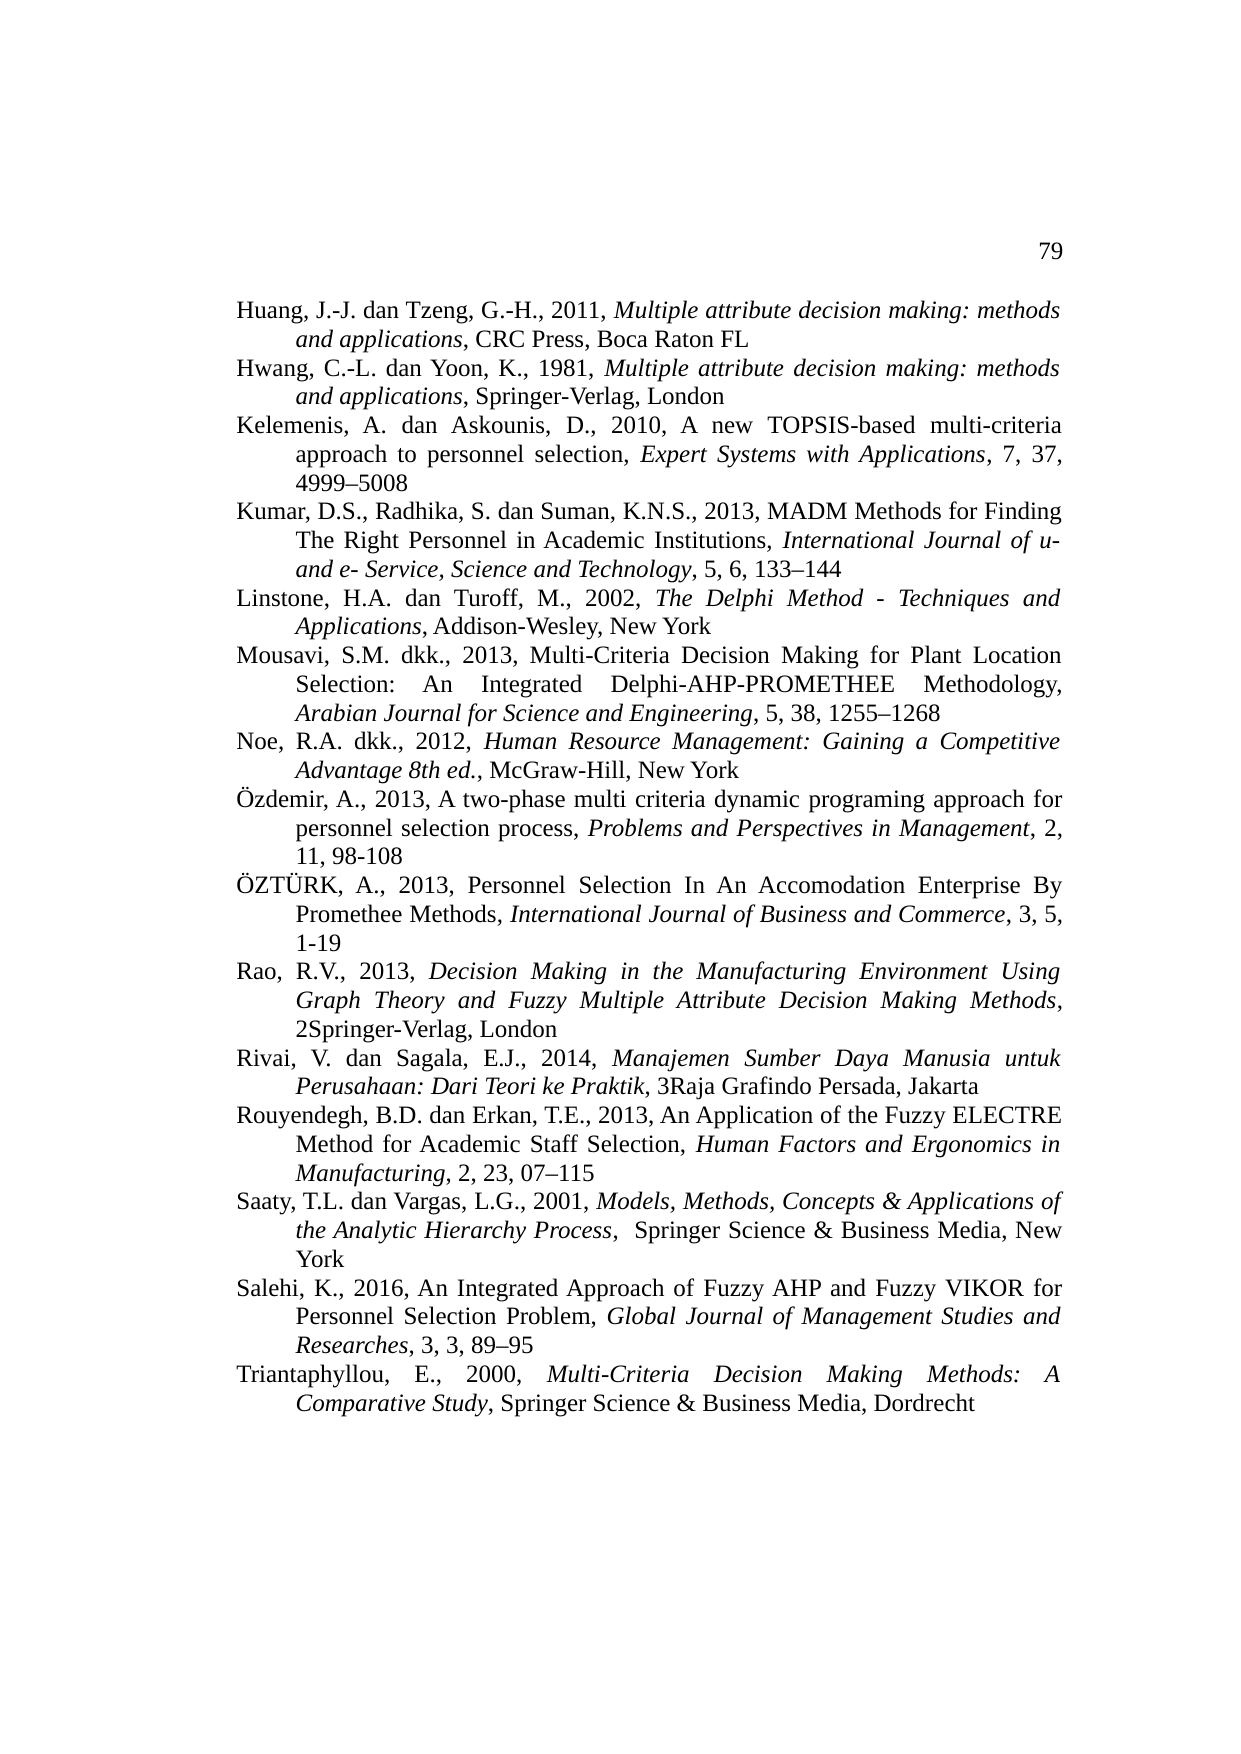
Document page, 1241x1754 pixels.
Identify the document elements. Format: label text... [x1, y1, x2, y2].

text Saaty, T.L. dan Vargas, L.G., 2001, Models, Methods, Concepts & Applications of the Analytic Hierarchy Process, Springer Science & Business Media, New York [236, 1186, 1063, 1273]
text Rouyendegh, B.D. dan Erkan, T.E., 2013, An Application of the Fuzzy ELECTRE Method for Academic Staff Selection, Human Factors and Ergonomics in Manufacturing, 2, 23, 07–115 [236, 1100, 1063, 1186]
text Noe, R.A. dkk., 2012, Human Resource Management: Gaining a Competitive Advantage 8th ed., McGraw-Hill, New York [236, 726, 1063, 784]
text Linstone, H.A. dan Turoff, M., 2002, The Delphi Method - Techniques and Applications, Addison-Wesley, New York [236, 583, 1063, 640]
text Rivai, V. dan Sagala, E.J., 2014, Manajemen Sumber Daya Manusia untuk Perusahaan: Dari Teori ke Praktik, 3Raja Grafindo Persada, Jakarta [236, 1043, 1063, 1100]
text Rao, R.V., 2013, Decision Making in the Manufacturing Environment Using Graph Theory and Fuzzy Multiple Attribute Decision Making Methods, 2Springer-Verlag, London [236, 956, 1063, 1043]
text Triantaphyllou, E., 2000, Multi-Criteria Decision Making Methods: A Comparative Study, Springer Science & Business Media, Dordrecht [236, 1359, 1063, 1416]
text Kelemenis, A. dan Askounis, D., 2010, A new TOPSIS-based multi-criteria approach to personnel selection, Expert Systems with Applications, 7, 37, 4999–5008 [236, 410, 1063, 496]
text Huang, J.-J. dan Tzeng, G.-H., 2011, Multiple attribute decision making: methods and applications, CRC Press, Boca Raton FL [236, 295, 1063, 353]
text Özdemir, A., 2013, A two-phase multi criteria dynamic programing approach for personnel selection process, Problems and Perspectives in Management, 2, 11, 98-108 [236, 784, 1063, 870]
text Hwang, C.-L. dan Yoon, K., 1981, Multiple attribute decision making: methods and applications, Springer-Verlag, London [236, 353, 1063, 410]
text Salehi, K., 2016, An Integrated Approach of Fuzzy AHP and Fuzzy VIKOR for Personnel Selection Problem, Global Journal of Management Studies and Researches, 3, 3, 89–95 [236, 1273, 1063, 1359]
text Mousavi, S.M. dkk., 2013, Multi-Criteria Decision Making for Plant Location Selection: An Integrated Delphi-AHP-PROMETHEE Methodology, Arabian Journal for Science and Engineering, 5, 38, 1255–1268 [236, 640, 1063, 726]
text ÖZTÜRK, A., 2013, Personnel Selection In An Accomodation Enterprise By Promethee Methods, International Journal of Business and Commerce, 3, 5, 1-19 [236, 870, 1063, 956]
text Kumar, D.S., Radhika, S. dan Suman, K.N.S., 2013, MADM Methods for Finding The Right Personnel in Academic Institutions, International Journal of u- and e- Service, Science and Technology, 5, 6, 133–144 [236, 496, 1063, 583]
